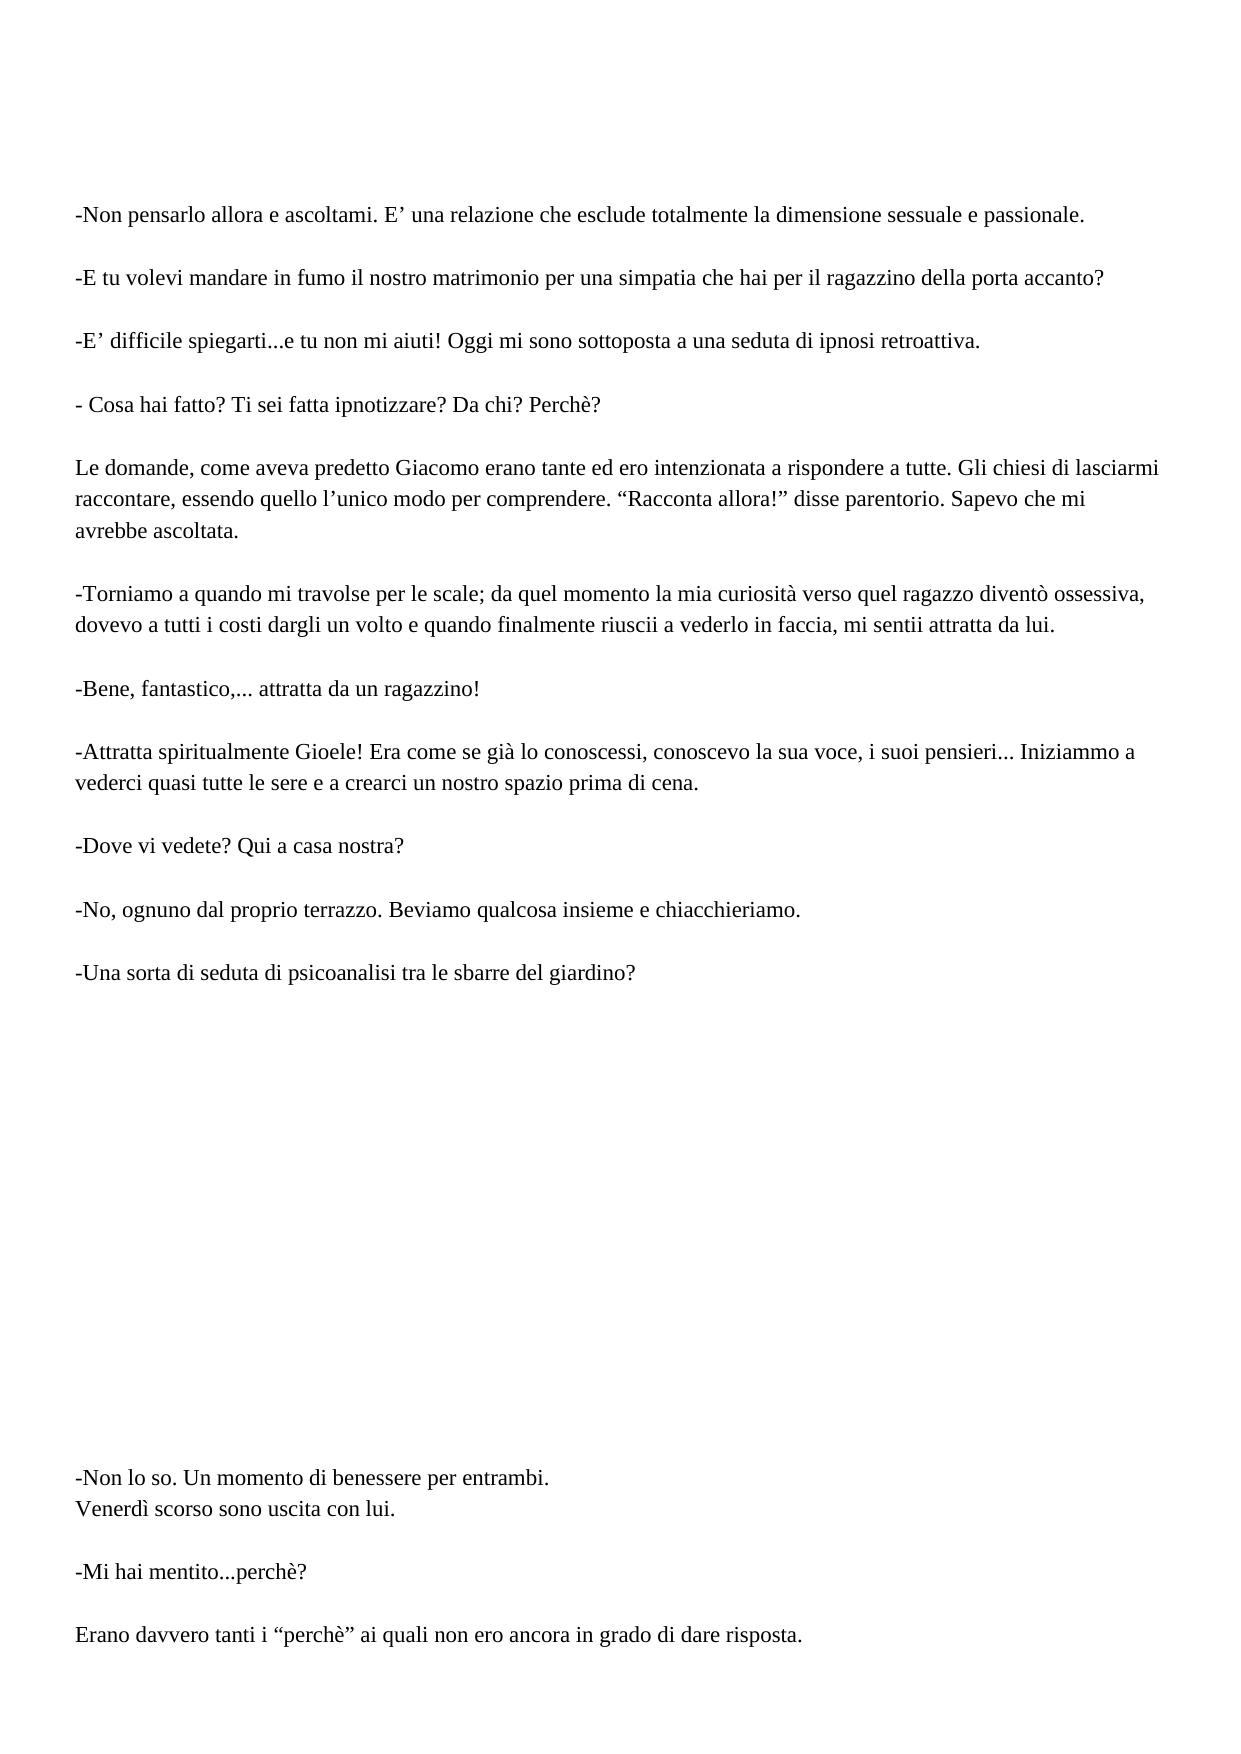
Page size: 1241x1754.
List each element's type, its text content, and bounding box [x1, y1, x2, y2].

text -E’ difficile spiegarti...e tu non mi aiuti! Oggi mi sono sottoposta a una seduta di ipnosi retroattiva. [75, 327, 1165, 354]
text -Attratta spiritualmente Gioele! Era come se già lo conoscessi, conoscevo la sua voce, i suoi pensieri... Iniziammo a vederci quasi tutte le sere e a crearci un nostro spazio prima di cena. [75, 738, 1165, 796]
text -Non lo so. Un momento di benessere per entrambi. [75, 1464, 1165, 1490]
text - Cosa hai fatto? Ti sei fatta ipnotizzare? Da chi? Perchè? [75, 391, 1165, 417]
text -Mi hai mentito...perchè? [75, 1558, 1165, 1585]
text -Una sorta di seduta di psicoanalisi tra le sbarre del giardino? [75, 959, 1165, 985]
text -Bene, fantastico,... attratta da un ragazzino! [75, 675, 1165, 701]
text Le domande, come aveva predetto Giacomo erano tante ed ero intenzionata a rispondere a tutte. Gli chiesi di lasciarmi raccontare, essendo quello l’unico modo per comprendere. “Racconta allora!” disse parentorio. Sapevo che mi avrebbe ascoltata. [75, 454, 1165, 543]
text Venerdì scorso sono uscita con lui. [75, 1495, 1165, 1522]
text -Non pensarlo allora e ascoltami. E’ una relazione che esclude totalmente la dimensione sessuale e passionale. [75, 201, 1165, 228]
text -No, ognuno dal proprio terrazzo. Beviamo qualcosa insieme e chiacchieriamo. [75, 896, 1165, 922]
text -Torniamo a quando mi travolse per le scale; da quel momento la mia curiosità verso quel ragazzo diventò ossessiva, dovevo a tutti i costi dargli un volto e quando finalmente riuscii a vederlo in faccia, mi sentii attratta da lui. [75, 580, 1165, 638]
text Erano davvero tanti i “perchè” ai quali non ero ancora in grado di dare risposta. [75, 1622, 1165, 1648]
text -Dove vi vedete? Qui a casa nostra? [75, 832, 1165, 859]
text -E tu volevi mandare in fumo il nostro matrimonio per una simpatia che hai per il ragazzino della porta accanto? [75, 264, 1165, 291]
